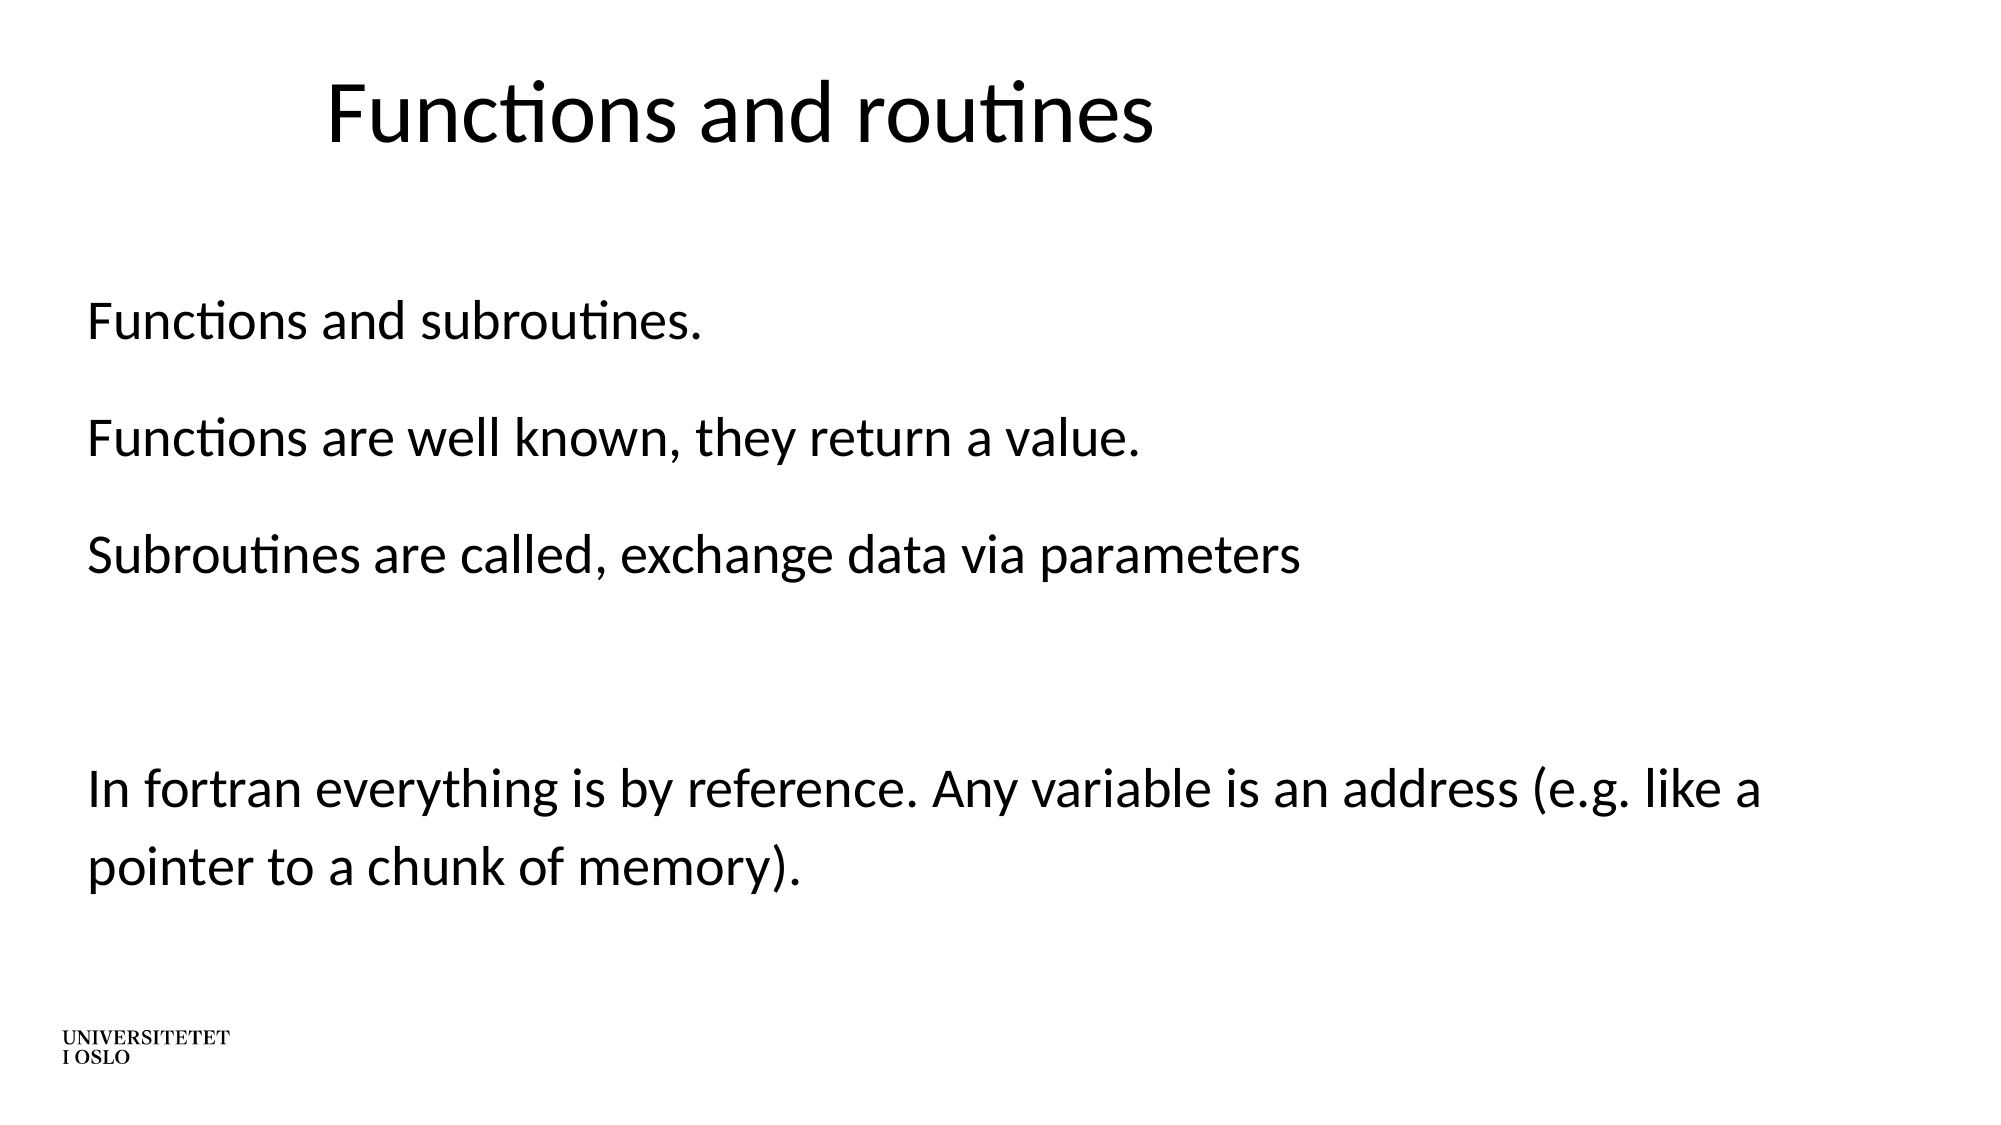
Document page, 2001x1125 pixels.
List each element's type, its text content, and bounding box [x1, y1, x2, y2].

picture [62, 1030, 230, 1064]
text_box Functions and routines [306, 32, 1723, 148]
text_box Functions and subroutines. Functions are well known, they return a value. Subroutines are called, exchange data via parameters In fortran everything is by reference. Any variable is an address (e.g. like a pointer to a chunk of memory). [67, 252, 1799, 949]
